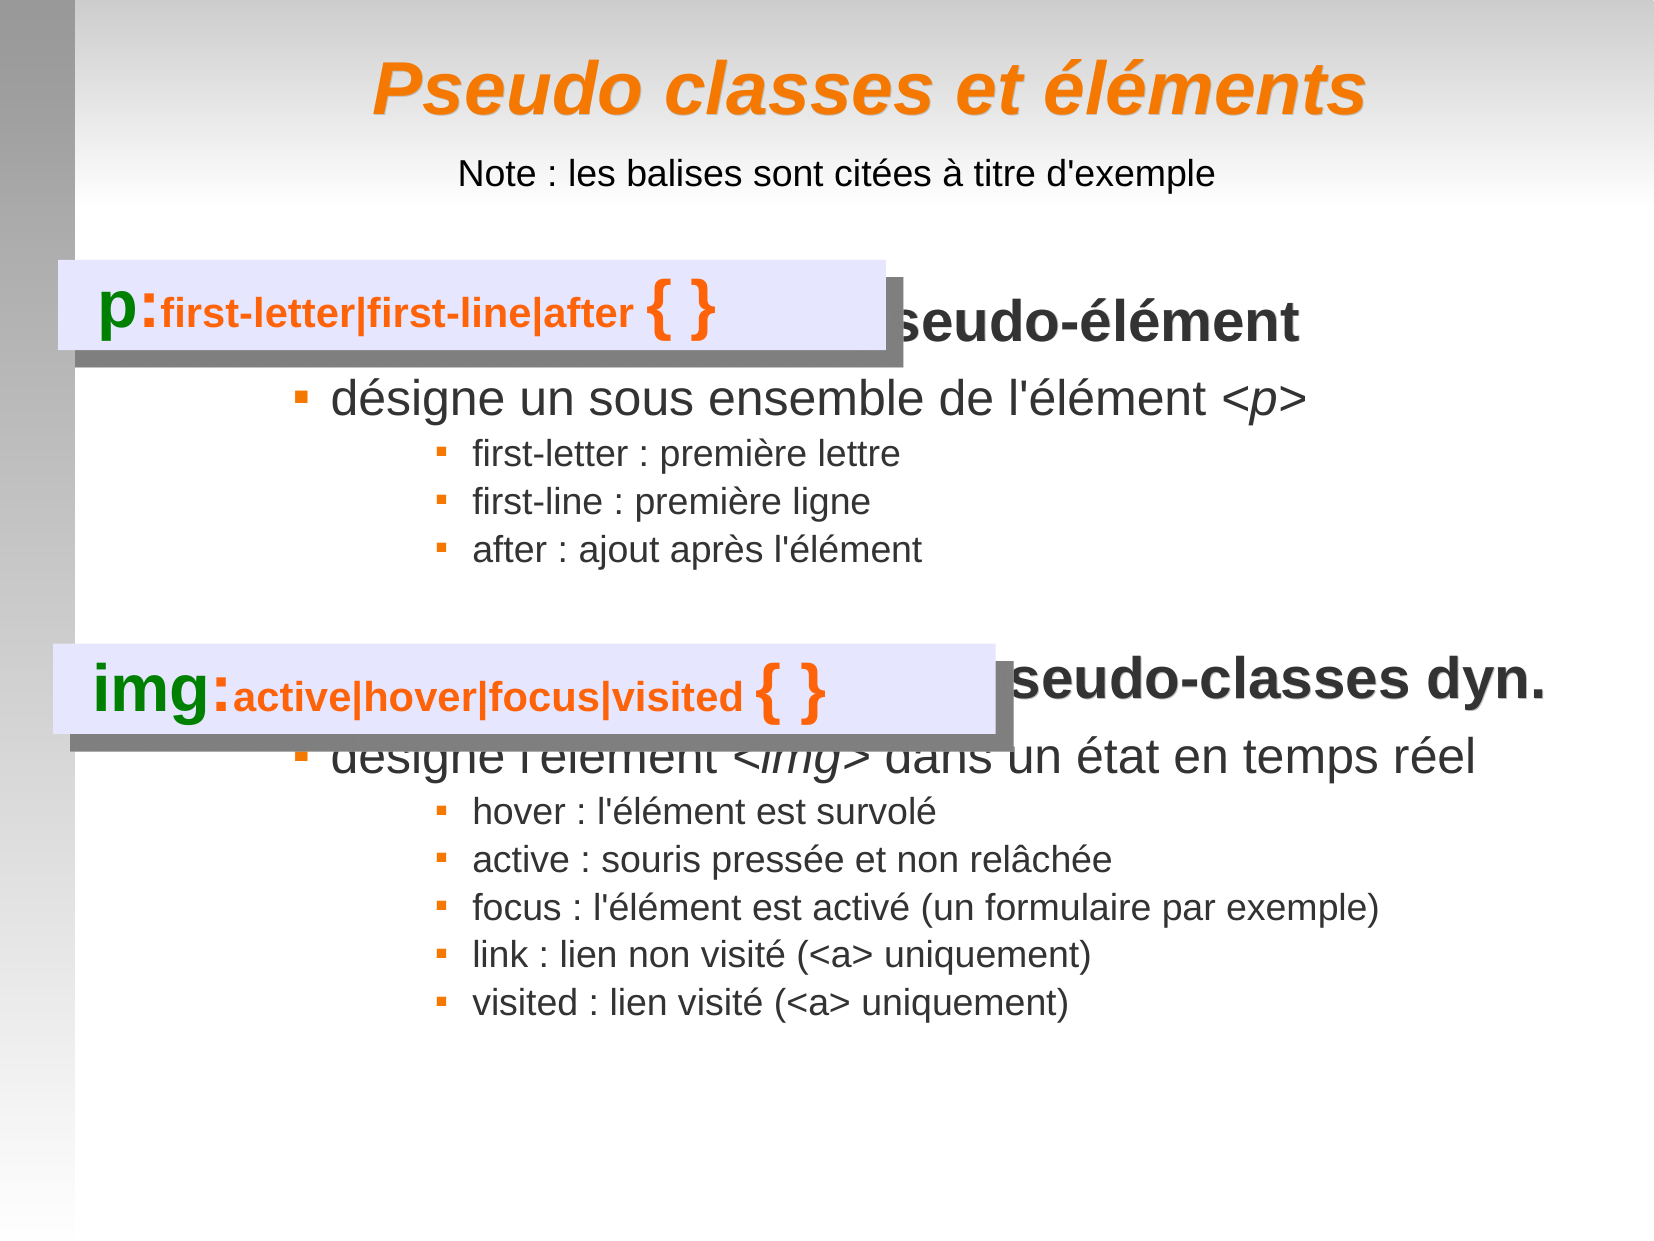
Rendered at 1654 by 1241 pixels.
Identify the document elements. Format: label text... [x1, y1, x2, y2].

title Pseudo classes et éléments [88, 0, 1654, 178]
text_box p:first-letter|first-line|after { } [58, 259, 886, 351]
text_box Note : les balises sont citées à titre d'exemple [442, 145, 1232, 207]
list . pseudo-élément désigne un sous ensemble de l'élément <p> first-letter : première lettre first-line : première ligne after : ajout après l'élément . pseudo-classes dyn. désigne l'élément <img> dans un état en temps réel hover : l'élément est survolé active : souris pressée et non relâchée focus : l'élément est activé (un formulaire par exemple) link : lien non visité (<a> uniquement) visited : lien visité (<a> uniquement) [118, 265, 1654, 1196]
text_box img:active|hover|focus|visited { } [53, 643, 996, 734]
